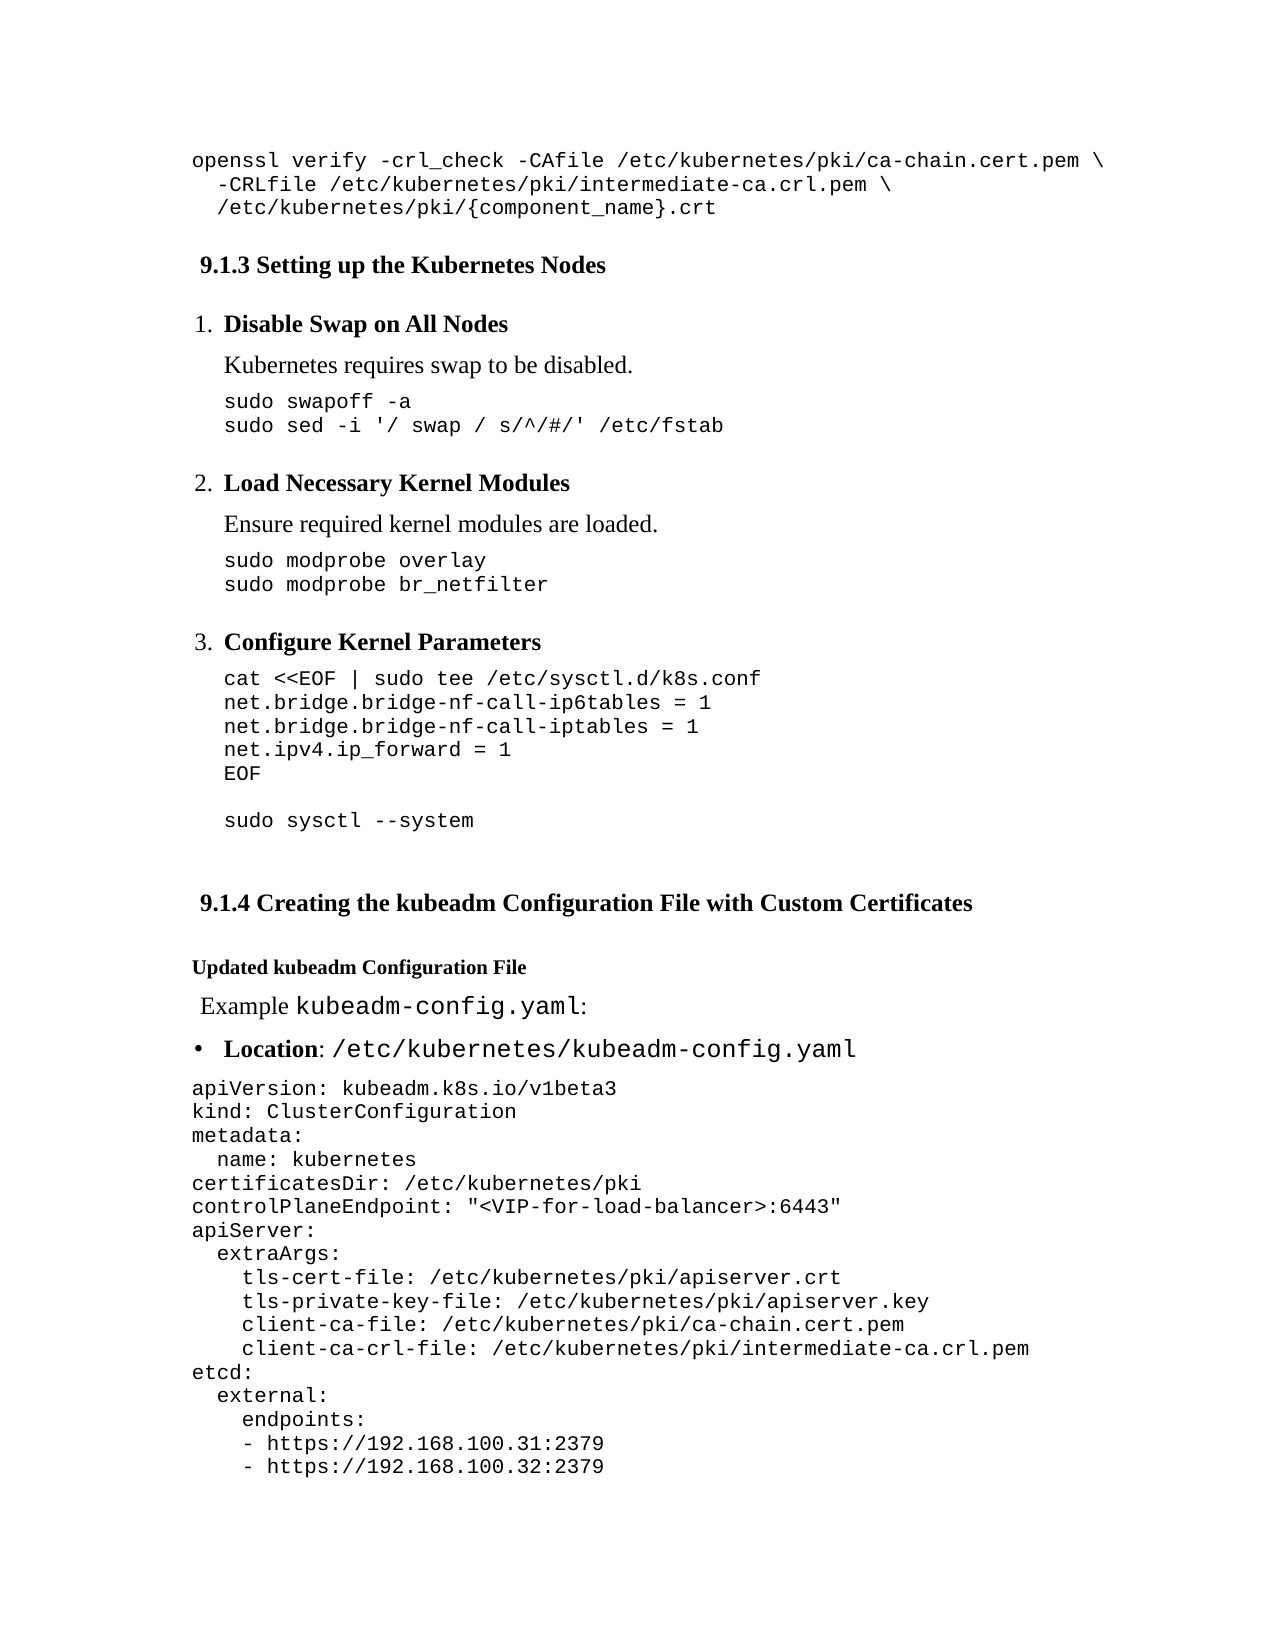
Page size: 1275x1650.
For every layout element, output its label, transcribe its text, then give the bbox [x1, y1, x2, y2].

text name: kubernetes [150, 1149, 1125, 1172]
list net.bridge.bridge-nf-call-ip6tables = 1 [194, 692, 1125, 716]
list Configure Kernel Parameters [194, 627, 1125, 656]
text certificatesDir: /etc/kubernetes/pki [150, 1172, 1125, 1196]
text metadata: [150, 1125, 1125, 1149]
text tls-private-key-file: /etc/kubernetes/pki/apiserver.key [150, 1291, 1125, 1314]
subtitle Updated kubeadm Configuration File [150, 955, 1125, 979]
list cat <<EOF | sudo tee /etc/sysctl.d/k8s.conf [194, 668, 1125, 692]
list sudo sed -i '/ swap / s/^/#/' /etc/fstab [194, 415, 1125, 438]
list sudo sysctl --system [194, 810, 1125, 834]
list sudo modprobe br_netfilter [194, 574, 1125, 598]
text openssl verify -crl_check -CAfile /etc/kubernetes/pki/ca-chain.cert.pem \ [150, 150, 1125, 174]
text Example kubeadm-config.yaml: [150, 991, 1125, 1022]
list sudo swapoff -a [194, 391, 1125, 415]
subtitle 9.1.4 Creating the kubeadm Configuration File with Custom Certificates [150, 888, 1125, 917]
text apiServer: [150, 1220, 1125, 1243]
text kind: ClusterConfiguration [150, 1102, 1125, 1125]
list Kubernetes requires swap to be disabled. [194, 350, 1125, 379]
text -CRLfile /etc/kubernetes/pki/intermediate-ca.crl.pem \ [150, 174, 1125, 197]
text client-ca-crl-file: /etc/kubernetes/pki/intermediate-ca.crl.pem [150, 1338, 1125, 1362]
text tls-cert-file: /etc/kubernetes/pki/apiserver.crt [150, 1267, 1125, 1291]
text controlPlaneEndpoint: "<VIP-for-load-balancer>:6443" [150, 1196, 1125, 1220]
text endpoints: [150, 1409, 1125, 1433]
list Ensure required kernel modules are loaded. [194, 509, 1125, 538]
text extraArgs: [150, 1243, 1125, 1267]
text apiVersion: kubeadm.k8s.io/v1beta3 [150, 1078, 1125, 1102]
text - https://192.168.100.32:2379 [150, 1456, 1125, 1480]
list net.ipv4.ip_forward = 1 [194, 739, 1125, 763]
list sudo modprobe overlay [194, 550, 1125, 574]
text etcd: [150, 1362, 1125, 1385]
list EOF [194, 763, 1125, 787]
text external: [150, 1385, 1125, 1409]
list Load Necessary Kernel Modules [194, 468, 1125, 497]
list Location: /etc/kubernetes/kubeadm-config.yaml [194, 1034, 1125, 1065]
text client-ca-file: /etc/kubernetes/pki/ca-chain.cert.pem [150, 1314, 1125, 1338]
list net.bridge.bridge-nf-call-iptables = 1 [194, 716, 1125, 739]
subtitle 9.1.3 Setting up the Kubernetes Nodes [150, 250, 1125, 279]
text /etc/kubernetes/pki/{component_name}.crt [150, 197, 1125, 221]
text - https://192.168.100.31:2379 [150, 1433, 1125, 1456]
list Disable Swap on All Nodes [194, 309, 1125, 337]
